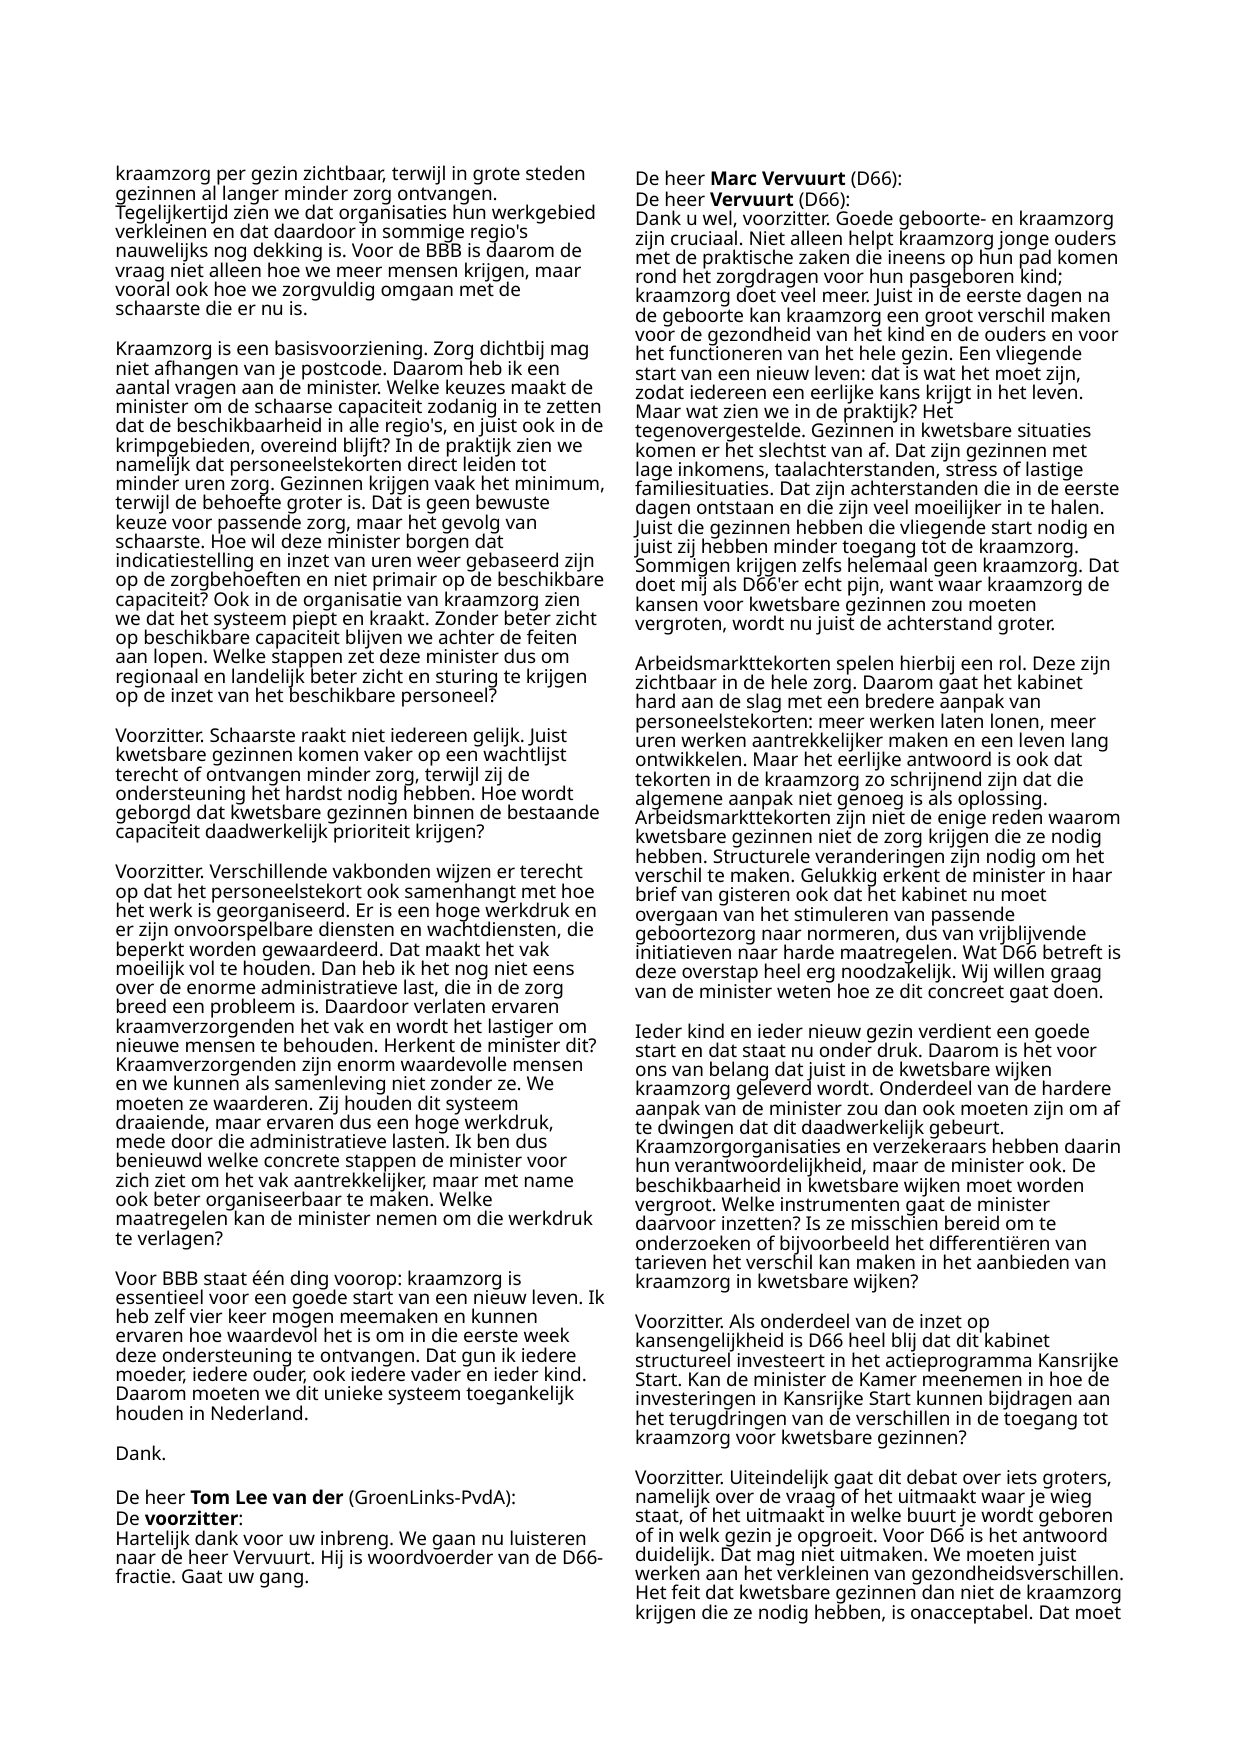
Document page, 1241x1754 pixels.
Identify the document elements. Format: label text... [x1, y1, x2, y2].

text Voorzitter. Schaarste raakt niet iedereen gelijk. Juist kwetsbare gezinnen komen vaker op een wachtlijst terecht of ontvangen minder zorg, terwijl zij de ondersteuning het hardst nodig hebben. Hoe wordt geborgd dat kwetsbare gezinnen binnen de bestaande capaciteit daadwerkelijk prioriteit krijgen? [115, 727, 605, 843]
text Dank u wel, voorzitter. Goede geboorte- en kraamzorg zijn cruciaal. Niet alleen helpt kraamzorg jonge ouders met de praktische zaken die ineens op hun pad komen rond het zorgdragen voor hun pasgeboren kind; kraamzorg doet veel meer. Juist in de eerste dagen na de geboorte kan kraamzorg een groot verschil maken voor de gezondheid van het kind en de ouders en voor het functioneren van het hele gezin. Een vliegende start van een nieuw leven: dat is wat het moet zijn, zodat iedereen een eerlijke kans krijgt in het leven. Maar wat zien we in de praktijk? Het tegenovergestelde. Gezinnen in kwetsbare situaties komen er het slechtst van af. Dat zijn gezinnen met lage inkomens, taalachterstanden, stress of lastige familiesituaties. Dat zijn achterstanden die in de eerste dagen ontstaan en die zijn veel moeilijker in te halen. Juist die gezinnen hebben die vliegende start nodig en juist zij hebben minder toegang tot de kraamzorg. Sommigen krijgen zelfs helemaal geen kraamzorg. Dat doet mij als D66'er echt pijn, want waar kraamzorg de kansen voor kwetsbare gezinnen zou moeten vergroten, wordt nu juist de achterstand groter. [635, 210, 1125, 634]
text Kraamzorg is een basisvoorziening. Zorg dichtbij mag niet afhangen van je postcode. Daarom heb ik een aantal vragen aan de minister. Welke keuzes maakt de minister om de schaarse capaciteit zodanig in te zetten dat de beschikbaarheid in alle regio's, en juist ook in de krimpgebieden, overeind blijft? In de praktijk zien we namelijk dat personeelstekorten direct leiden tot minder uren zorg. Gezinnen krijgen vaak het minimum, terwijl de behoefte groter is. Dat is geen bewuste keuze voor passende zorg, maar het gevolg van schaarste. Hoe wil deze minister borgen dat indicatiestelling en inzet van uren weer gebaseerd zijn op de zorgbehoeften en niet primair op de beschikbare capaciteit? Ook in de organisatie van kraamzorg zien we dat het systeem piept en kraakt. Zonder beter zicht op beschikbare capaciteit blijven we achter de feiten aan lopen. Welke stappen zet deze minister dus om regionaal en landelijk beter zicht en sturing te krijgen op de inzet van het beschikbare personeel? [115, 340, 605, 706]
text De heer Tom Lee van der (GroenLinks-PvdA): [115, 1484, 605, 1510]
text kraamzorg per gezin zichtbaar, terwijl in grote steden gezinnen al langer minder zorg ontvangen. Tegelijkertijd zien we dat organisaties hun werkgebied verkleinen en dat daardoor in sommige regio's nauwelijks nog dekking is. Voor de BBB is daarom de vraag niet alleen hoe we meer mensen krijgen, maar vooral ook hoe we zorgvuldig omgaan met de schaarste die er nu is. [115, 165, 605, 319]
text Voorzitter. Verschillende vakbonden wijzen er terecht op dat het personeelstekort ook samenhangt met hoe het werk is georganiseerd. Er is een hoge werkdruk en er zijn onvoorspelbare diensten en wachtdiensten, die beperkt worden gewaardeerd. Dat maakt het vak moeilijk vol te houden. Dan heb ik het nog niet eens over de enorme administratieve last, die in de zorg breed een probleem is. Daardoor verlaten ervaren kraamverzorgenden het vak en wordt het lastiger om nieuwe mensen te behouden. Herkent de minister dit? Kraamverzorgenden zijn enorm waardevolle mensen en we kunnen als samenleving niet zonder ze. We moeten ze waarderen. Zij houden dit systeem draaiende, maar ervaren dus een hoge werkdruk, mede door die administratieve lasten. Ik ben dus benieuwd welke concrete stappen de minister voor zich ziet om het vak aantrekkelijker, maar met name ook beter organiseerbaar te maken. Welke maatregelen kan de minister nemen om die werkdruk te verlagen? [115, 863, 605, 1249]
text Arbeidsmarkttekorten spelen hierbij een rol. Deze zijn zichtbaar in de hele zorg. Daarom gaat het kabinet hard aan de slag met een bredere aanpak van personeelstekorten: meer werken laten lonen, meer uren werken aantrekkelijker maken en een leven lang ontwikkelen. Maar het eerlijke antwoord is ook dat tekorten in de kraamzorg zo schrijnend zijn dat die algemene aanpak niet genoeg is als oplossing. Arbeidsmarkttekorten zijn niet de enige reden waarom kwetsbare gezinnen niet de zorg krijgen die ze nodig hebben. Structurele veranderingen zijn nodig om het verschil te maken. Gelukkig erkent de minister in haar brief van gisteren ook dat het kabinet nu moet overgaan van het stimuleren van passende geboortezorg naar normeren, dus van vrijblijvende initiatieven naar harde maatregelen. Wat D66 betreft is deze overstap heel erg noodzakelijk. Wij willen graag van de minister weten hoe ze dit concreet gaat doen. [635, 655, 1125, 1002]
text De heer Marc Vervuurt (D66): [635, 165, 1125, 191]
text Ieder kind en ieder nieuw gezin verdient een goede start en dat staat nu onder druk. Daarom is het voor ons van belang dat juist in de kwetsbare wijken kraamzorg geleverd wordt. Onderdeel van de hardere aanpak van de minister zou dan ook moeten zijn om af te dwingen dat dit daadwerkelijk gebeurt. Kraamzorgorganisaties en verzekeraars hebben daarin hun verantwoordelijkheid, maar de minister ook. De beschikbaarheid in kwetsbare wijken moet worden vergroot. Welke instrumenten gaat de minister daarvoor inzetten? Is ze misschien bereid om te onderzoeken of bijvoorbeeld het differentiëren van tarieven het verschil kan maken in het aanbieden van kraamzorg in kwetsbare wijken? [635, 1023, 1125, 1292]
text Voorzitter. Uiteindelijk gaat dit debat over iets groters, namelijk over de vraag of het uitmaakt waar je wieg staat, of het uitmaakt in welke buurt je wordt geboren of in welk gezin je opgroeit. Voor D66 is het antwoord duidelijk. Dat mag niet uitmaken. We moeten juist werken aan het verkleinen van gezondheidsverschillen. Het feit dat kwetsbare gezinnen dan niet de kraamzorg krijgen die ze nodig hebben, is onacceptabel. Dat moet [635, 1469, 1125, 1623]
text De voorzitter: [115, 1510, 605, 1529]
text Voor BBB staat één ding voorop: kraamzorg is essentieel voor een goede start van een nieuw leven. Ik heb zelf vier keer mogen meemaken en kunnen ervaren hoe waardevol het is om in die eerste week deze ondersteuning te ontvangen. Dat gun ik iedere moeder, iedere ouder, ook iedere vader en ieder kind. Daarom moeten we dit unieke systeem toegankelijk houden in Nederland. [115, 1269, 605, 1424]
text Voorzitter. Als onderdeel van de inzet op kansengelijkheid is D66 heel blij dat dit kabinet structureel investeert in het actieprogramma Kansrijke Start. Kan de minister de Kamer meenemen in hoe de investeringen in Kansrijke Start kunnen bijdragen aan het terugdringen van de verschillen in de toegang tot kraamzorg voor kwetsbare gezinnen? [635, 1313, 1125, 1448]
text Hartelijk dank voor uw inbreng. We gaan nu luisteren naar de heer Vervuurt. Hij is woordvoerder van de D66-fractie. Gaat uw gang. [115, 1529, 605, 1587]
text De heer Vervuurt (D66): [635, 191, 1125, 210]
text Dank. [115, 1444, 605, 1464]
